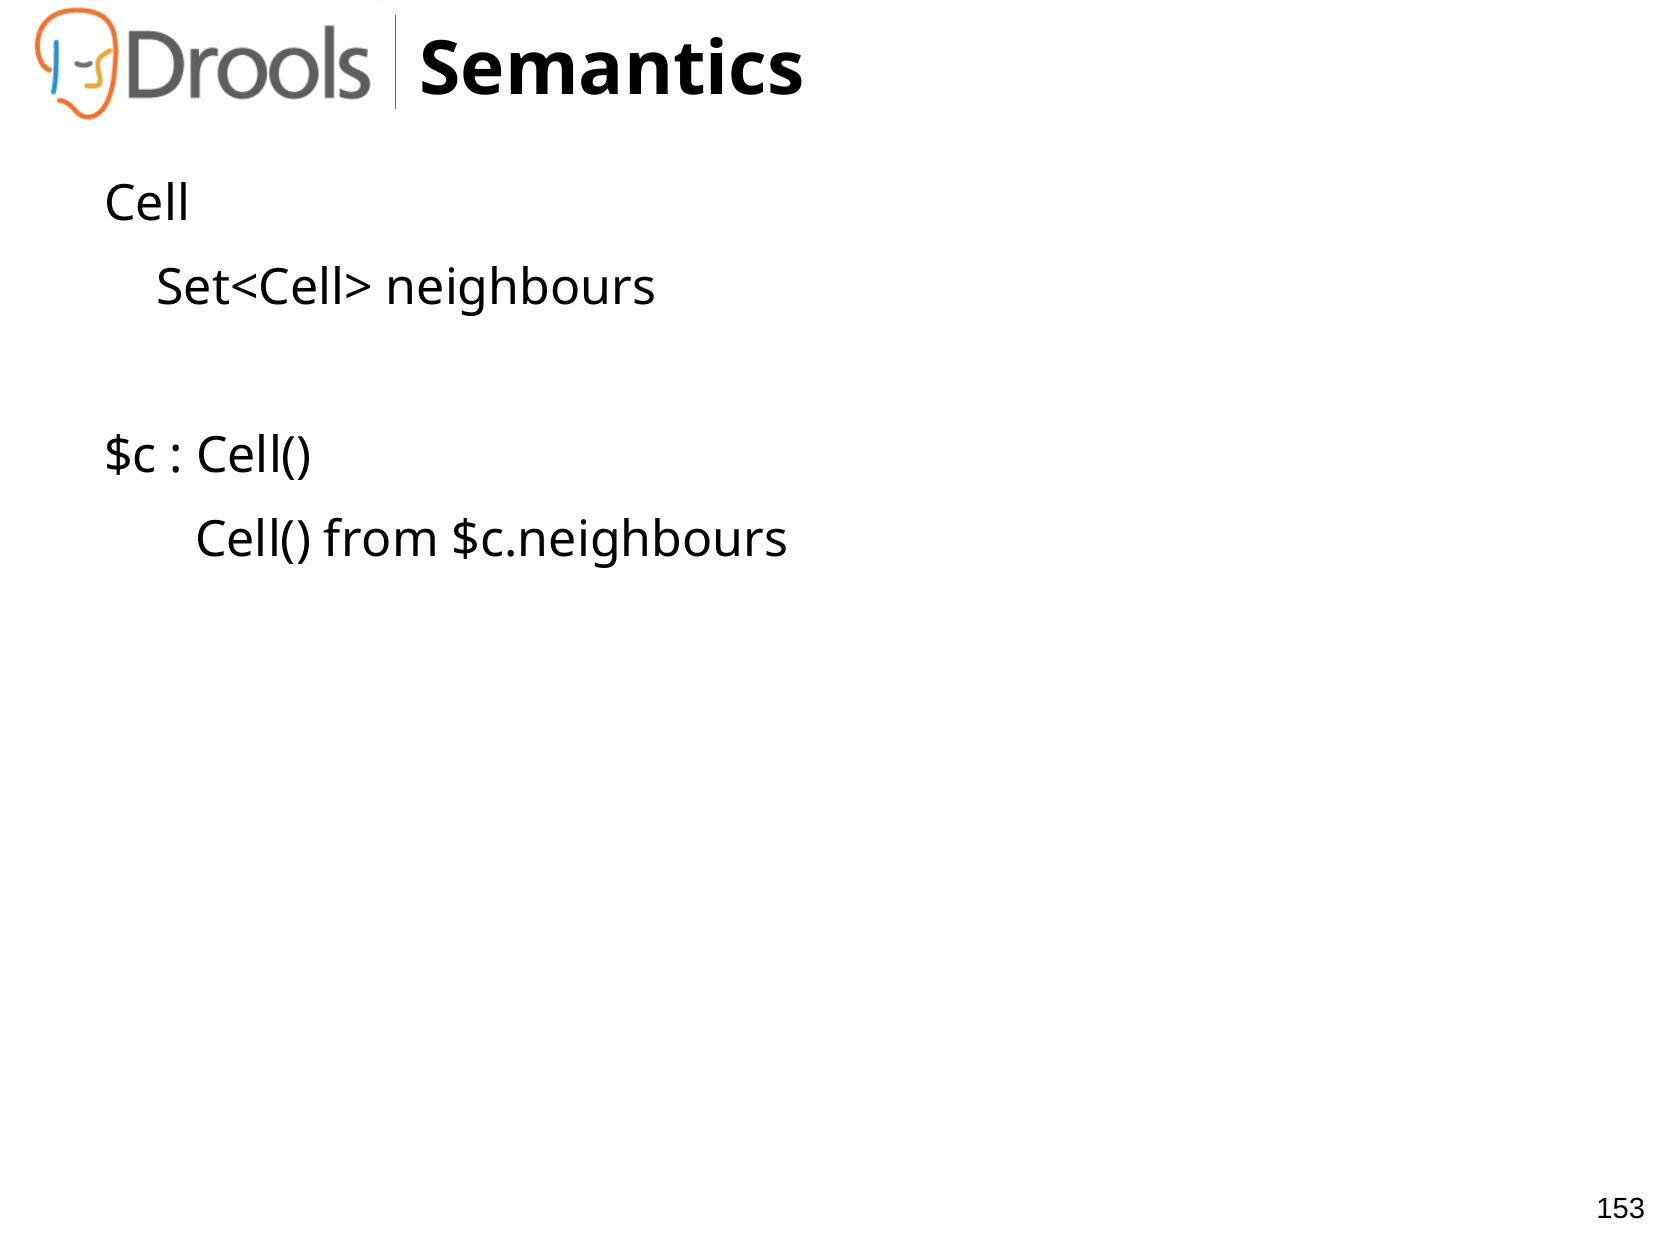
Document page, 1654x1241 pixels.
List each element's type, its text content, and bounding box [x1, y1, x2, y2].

picture [29, 0, 384, 126]
list Cell Set<Cell> neighbours $c : Cell() Cell() from $c.neighbours [104, 166, 1517, 934]
title Semantics [419, 5, 1630, 125]
